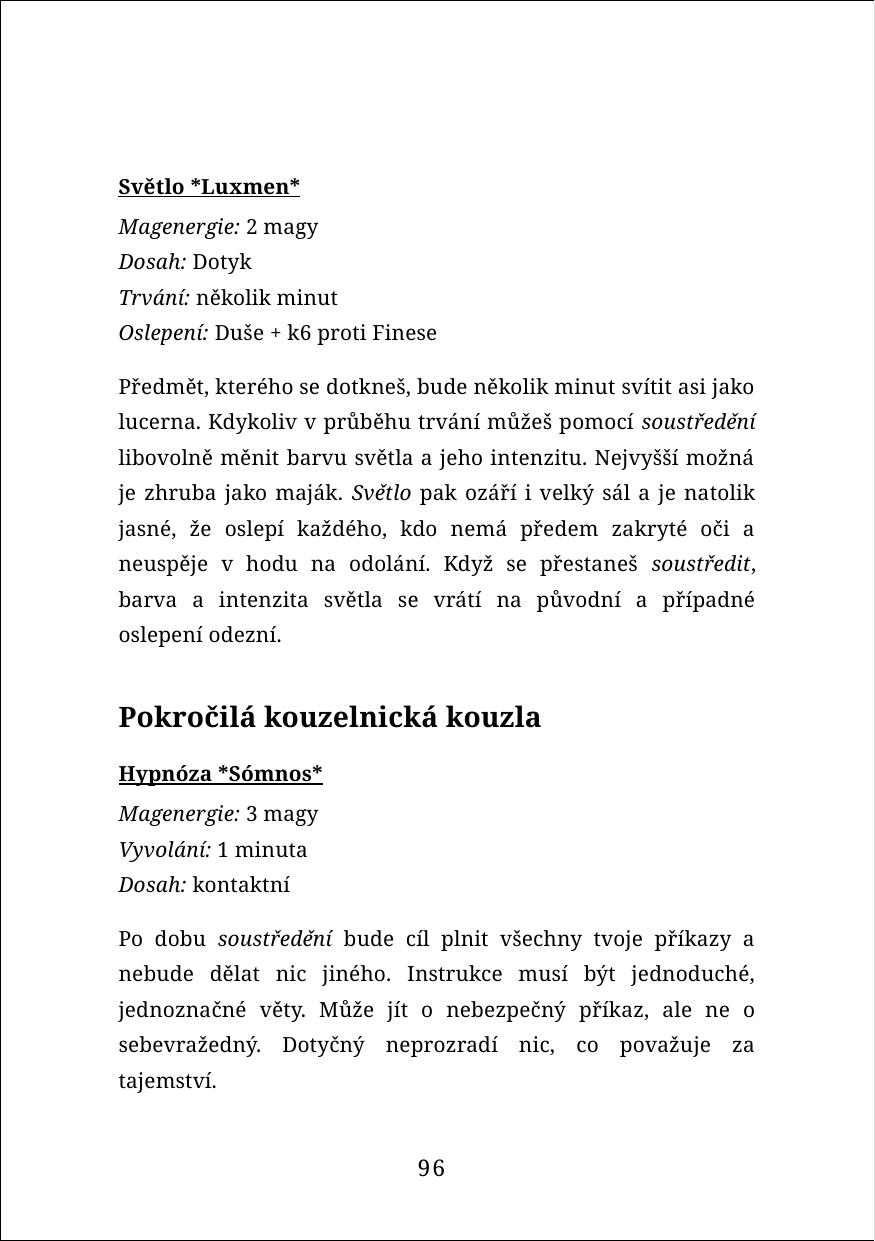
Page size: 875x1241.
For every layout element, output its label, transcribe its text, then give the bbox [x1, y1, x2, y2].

text Magenergie: 2 magy Dosah: Dotyk Trvání: několik minut Oslepení: Duše + k6 proti Finese [118, 212, 756, 347]
subtitle Pokročilá kouzelnická kouzla [118, 697, 756, 736]
text Po dobu soustředění bude cíl plnit všechny tvoje příkazy a nebude dělat nic jiného. Instrukce musí být jednoduché, jednoznačné věty. Může jít o nebezpečný příkaz, ale ne o sebevražedný. Dotyčný neprozradí nic, co považuje za tajemství. [118, 924, 756, 1094]
subtitle Hypnóza *Sómnos* [118, 759, 756, 788]
subtitle Světlo *Luxmen* [118, 172, 756, 200]
text Předmět, kterého se dotkneš, bude několik minut svítit asi jako lucerna. Kdykoliv v průběhu trvání můžeš pomocí soustředění libovolně měnit barvu světla a jeho intenzitu. Nejvyšší možná je zhruba jako maják. Světlo pak ozáří i velký sál a je natolik jasné, že oslepí každého, kdo nemá předem zakryté oči a neuspěje v hodu na odolání. Když se přestaneš soustředit, barva a intenzita světla se vrátí na původní a případné oslepení odezní. [118, 372, 756, 649]
text Magenergie: 3 magy Vyvolání: 1 minuta Dosah: kontaktní [118, 799, 756, 899]
